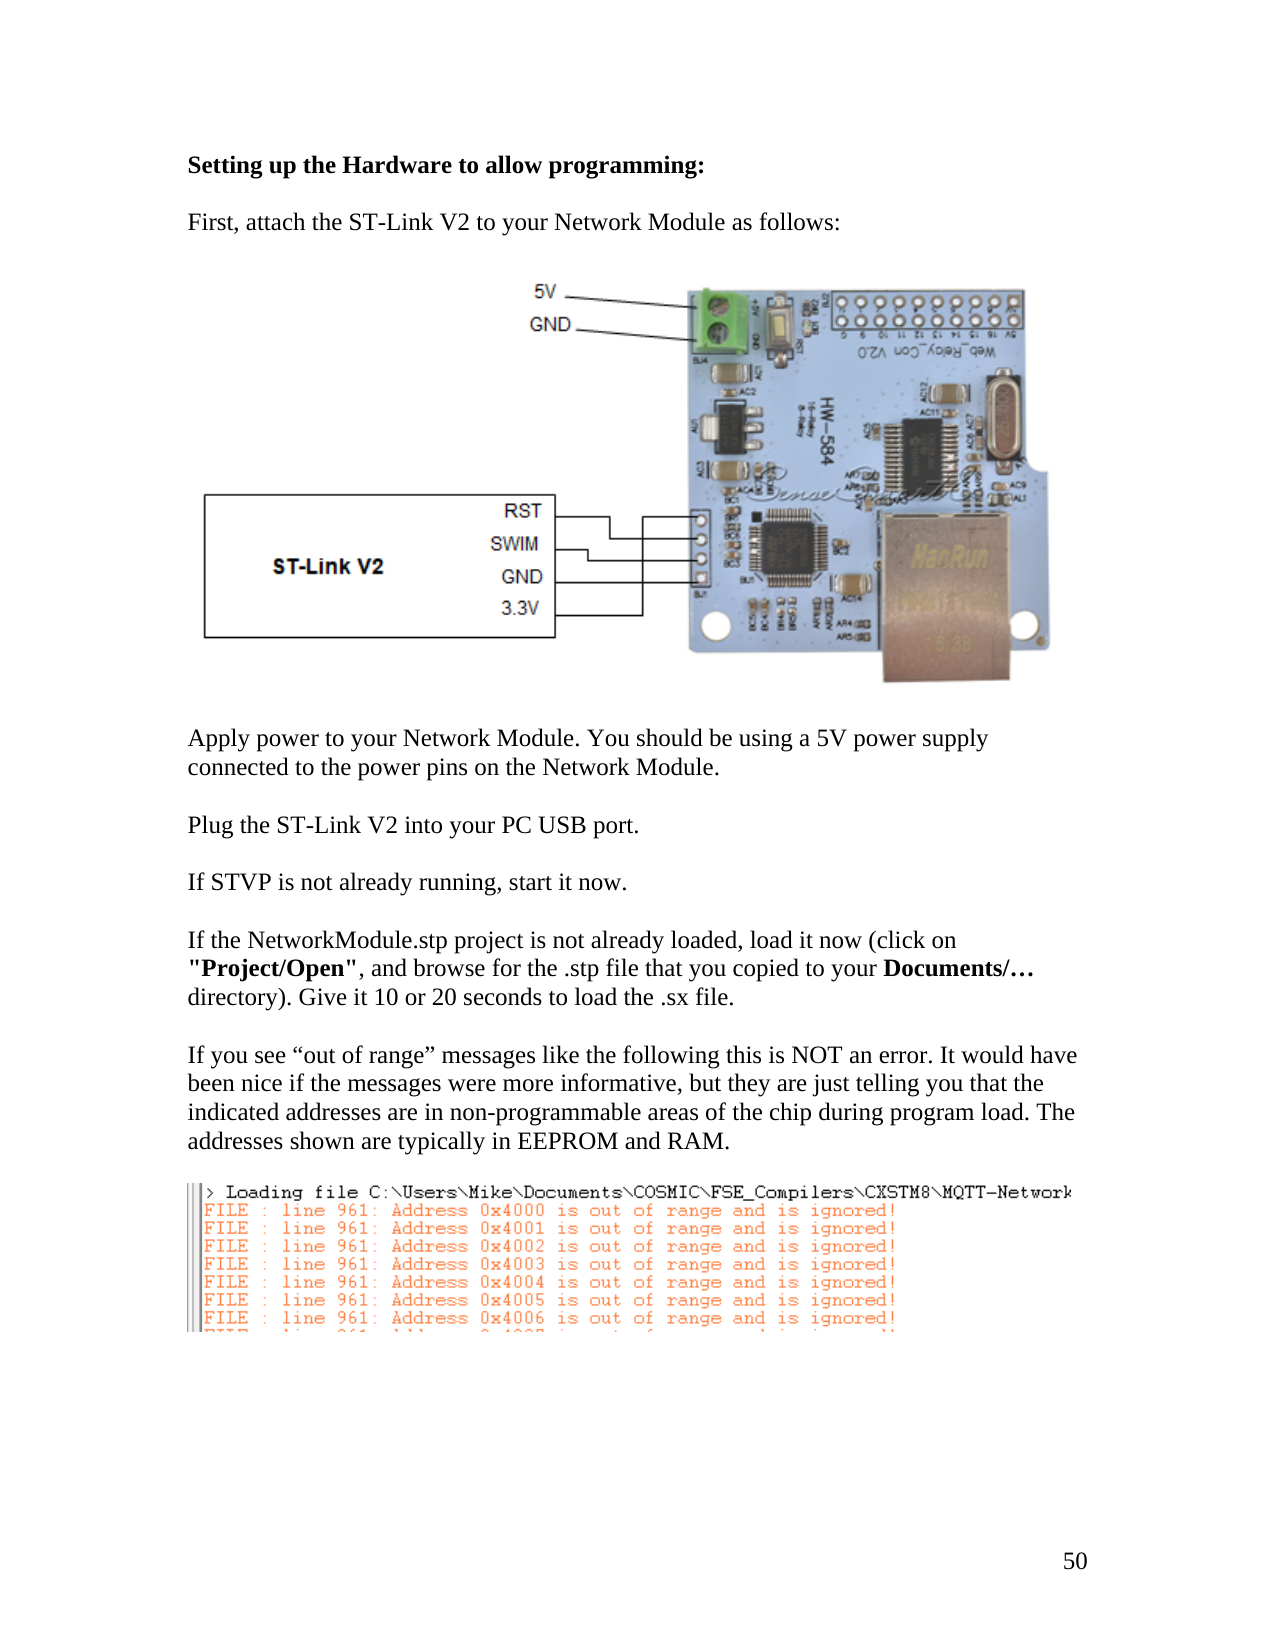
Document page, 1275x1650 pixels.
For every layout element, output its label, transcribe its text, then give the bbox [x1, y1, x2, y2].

picture [187, 1183, 1071, 1332]
text Plug the ST-Link V2 into your PC USB port. [187, 810, 1087, 838]
picture [187, 264, 1063, 695]
text Apply power to your Network Module. You should be using a 5V power supply connected to the power pins on the Network Module. [187, 723, 1087, 781]
text If the NetworkModule.stp project is not already loaded, load it now (click on "Project/Open", and browse for the .stp file that you copied to your Documents/… directory). Give it 10 or 20 seconds to load the .sx file. [187, 925, 1087, 1011]
text Setting up the Hardware to allow programming: [187, 150, 1087, 179]
text If you see “out of range” messages like the following this is NOT an error. It would have been nice if the messages were more informative, but they are just telling you that the indicated addresses are in non-programmable areas of the chip during program load. The addresses shown are typically in EEPROM and RAM. [187, 1040, 1087, 1155]
text First, attach the ST-Link V2 to your Network Module as follows: [187, 207, 1087, 236]
text If STVP is not already running, start it now. [187, 867, 1087, 896]
